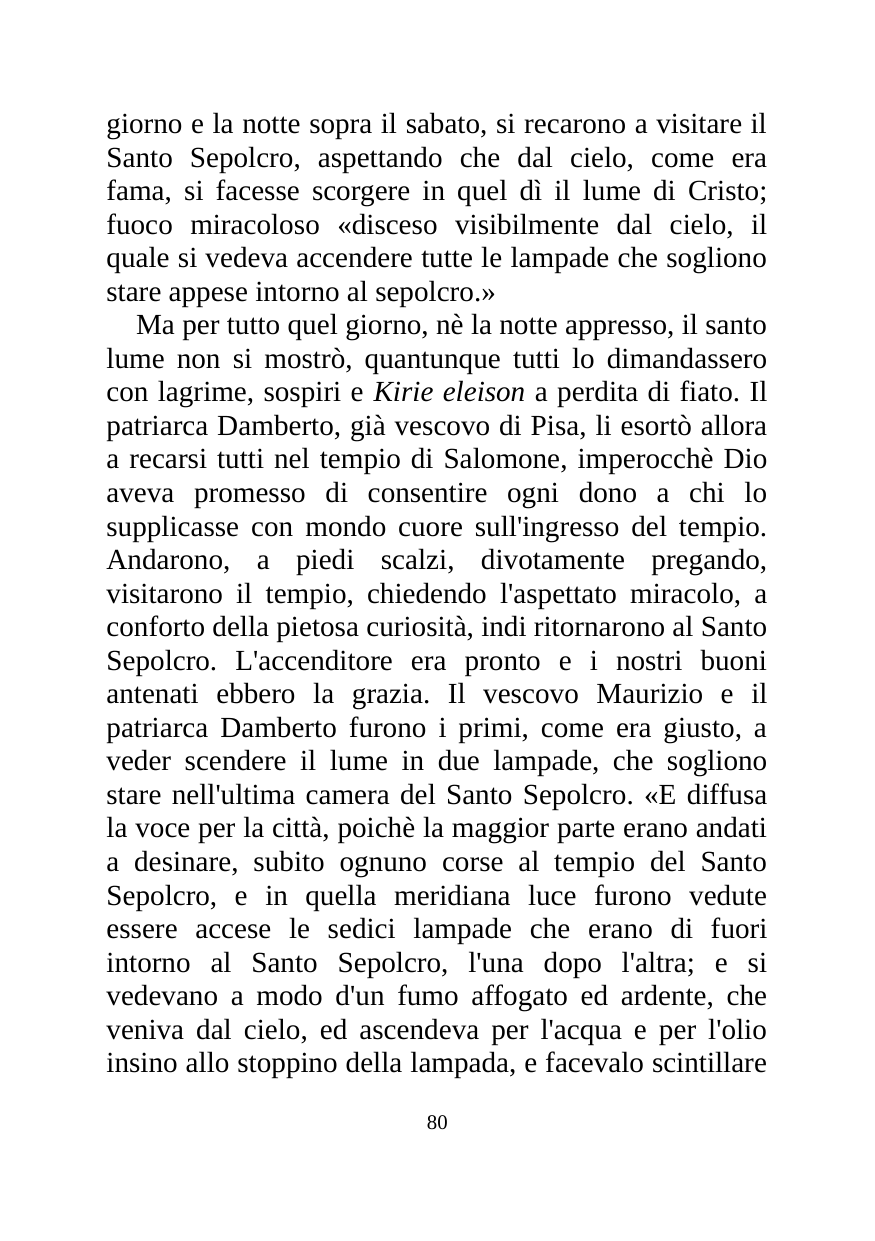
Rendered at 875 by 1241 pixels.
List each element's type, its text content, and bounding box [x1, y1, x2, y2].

text Ma per tutto quel giorno, nè la notte appresso, il santo lume non si mostrò, quantunque tutti lo dimandassero con lagrime, sospiri e Kirie eleison a perdita di fiato. Il patriarca Damberto, già vescovo di Pisa, li esortò allora a recarsi tutti nel tempio di Salomone, imperocchè Dio aveva promesso di consentire ogni dono a chi lo supplicasse con mondo cuore sull'ingresso del tempio. Andarono, a piedi scalzi, divotamente pregando, visitarono il tempio, chiedendo l'aspettato miracolo, a conforto della pietosa curiosità, indi ritornarono al Santo Sepolcro. L'accenditore era pronto e i nostri buoni antenati ebbero la grazia. Il vescovo Maurizio e il patriarca Damberto furono i primi, come era giusto, a veder scendere il lume in due lampade, che sogliono stare nell'ultima camera del Santo Sepolcro. «E diffusa la voce per la città, poichè la maggior parte erano andati a desinare, subito ognuno corse al tempio del Santo Sepolcro, e in quella meridiana luce furono vedute essere accese le sedici lampade che erano di fuori intorno al Santo Sepolcro, l'una dopo l'altra; e si vedevano a modo d'un fumo affogato ed ardente, che veniva dal cielo, ed ascendeva per l'acqua e per l'olio insino allo stoppino della lampada, e facevalo scintillare [106, 307, 768, 1079]
text giorno e la notte sopra il sabato, si recarono a visitare il Santo Sepolcro, aspettando che dal cielo, come era fama, si facesse scorgere in quel dì il lume di Cristo; fuoco miracoloso «disceso visibilmente dal cielo, il quale si vedeva accendere tutte le lampade che sogliono stare appese intorno al sepolcro.» [106, 106, 768, 307]
